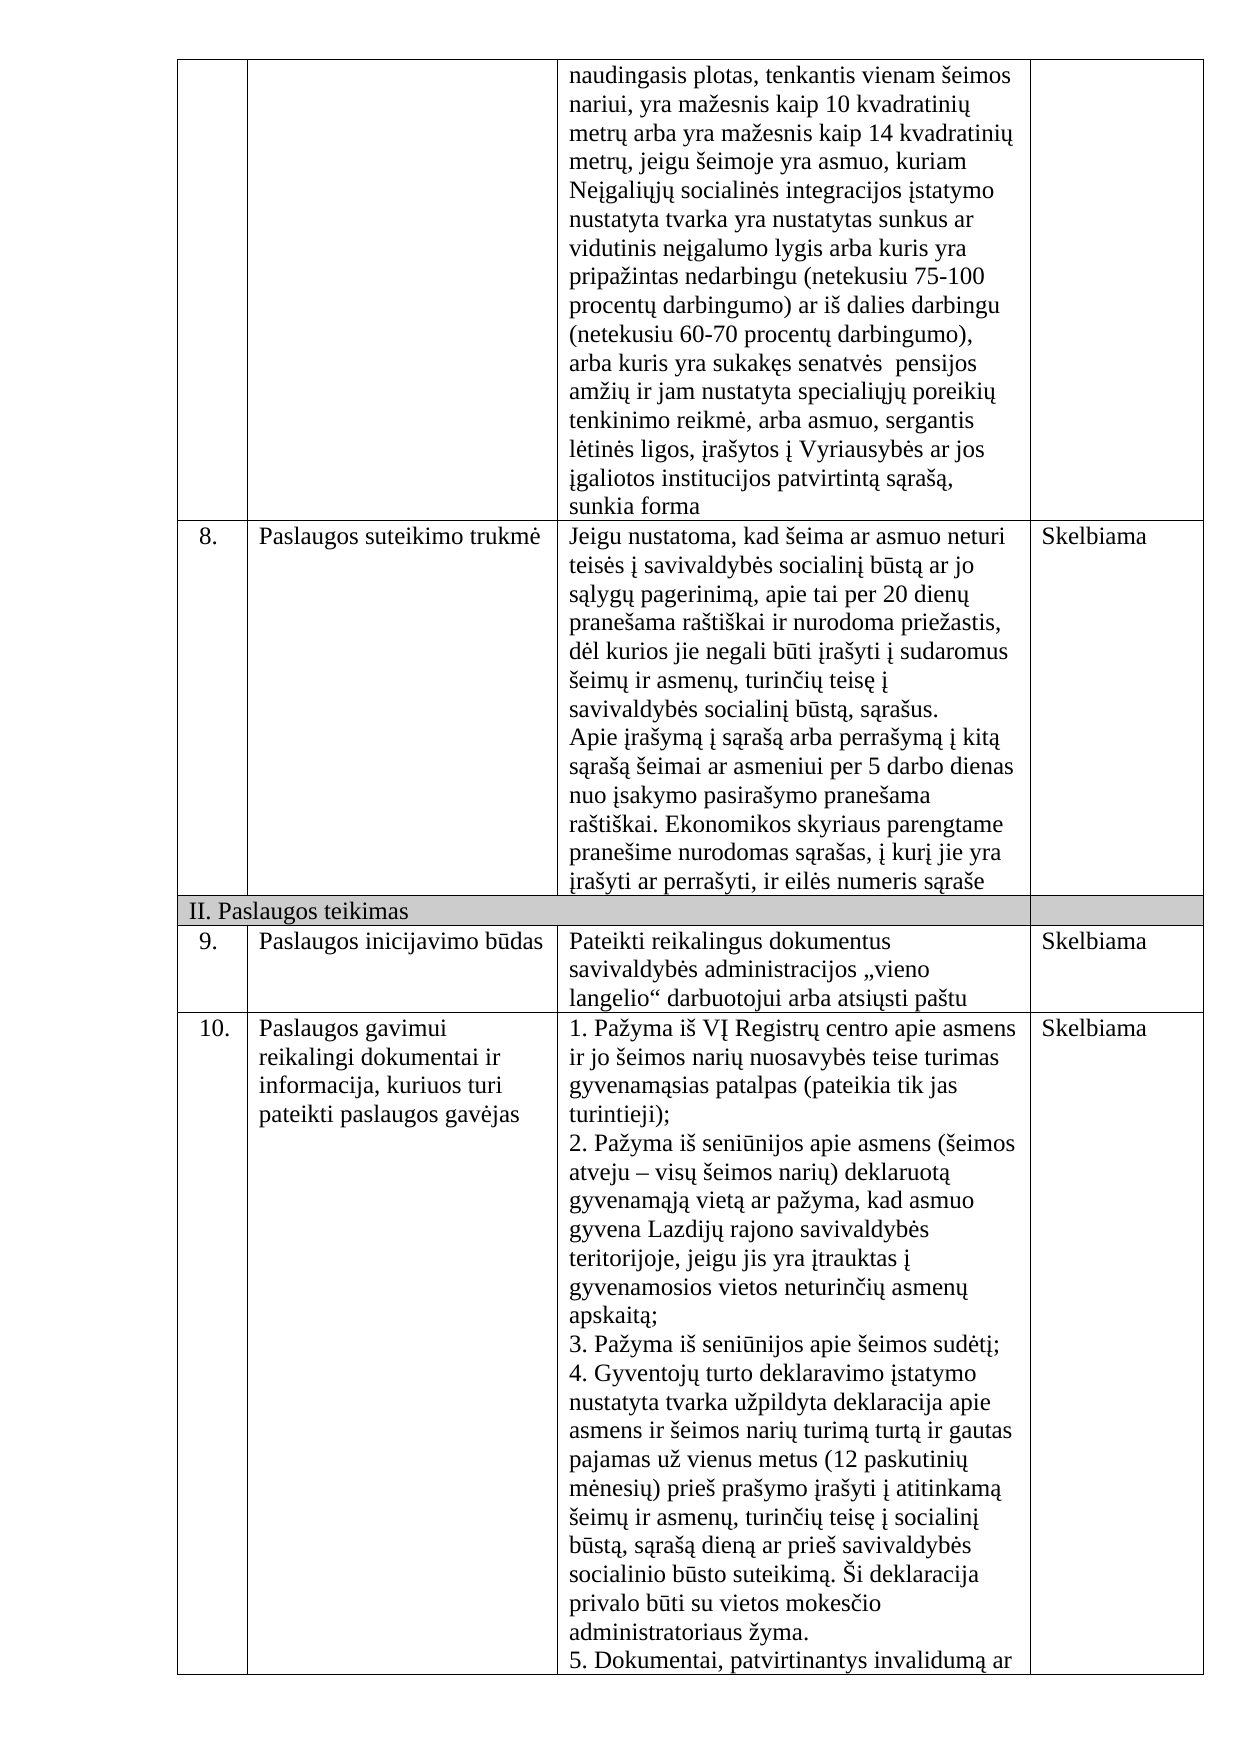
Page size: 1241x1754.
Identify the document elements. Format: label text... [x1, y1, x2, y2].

table_cell 8. [178, 521, 247, 895]
table_cell [1031, 896, 1203, 925]
table_cell Paslaugos suteikimo trukmė [248, 521, 557, 895]
table_cell Jeigu nustatoma, kad šeima ar asmuo neturi teisės į savivaldybės socialinį būstą ar jo sąlygų pagerinimą, apie tai per 20 dienų pranešama raštiškai ir nurodoma priežastis, dėl kurios jie negali būti įrašyti į sudaromus šeimų ir asmenų, turinčių teisę į savivaldybės socialinį būstą, sąrašus. Apie įrašymą į sąrašą arba perrašymą į kitą sąrašą šeimai ar asmeniui per 5 darbo dienas nuo įsakymo pasirašymo pranešama raštiškai. Ekonomikos skyriaus parengtame pranešime nurodomas sąrašas, į kurį jie yra įrašyti ar perrašyti, ir eilės numeris sąraše [558, 521, 1030, 895]
table_cell Skelbiama [1031, 521, 1203, 895]
table_cell Pateikti reikalingus dokumentus savivaldybės administracijos „vieno langelio“ darbuotojui arba atsiųsti paštu [558, 926, 1030, 1012]
table_cell Paslaugos gavimui reikalingi dokumentai ir informacija, kuriuos turi pateikti paslaugos gavėjas [248, 1013, 557, 1674]
table_cell 1. Pažyma iš VĮ Registrų centro apie asmens ir jo šeimos narių nuosavybės teise turimas gyvenamąsias patalpas (pateikia tik jas turintieji); 2. Pažyma iš seniūnijos apie asmens (šeimos atveju – visų šeimos narių) deklaruotą gyvenamąją vietą ar pažyma, kad asmuo gyvena Lazdijų rajono savivaldybės teritorijoje, jeigu jis yra įtrauktas į gyvenamosios vietos neturinčių asmenų apskaitą; 3. Pažyma iš seniūnijos apie šeimos sudėtį; 4. Gyventojų turto deklaravimo įstatymo nustatyta tvarka užpildyta deklaracija apie asmens ir šeimos narių turimą turtą ir gautas pajamas už vienus metus (12 paskutinių mėnesių) prieš prašymo įrašyti į atitinkamą šeimų ir asmenų, turinčių teisę į socialinį būstą, sąrašą dieną ar prieš savivaldybės socialinio būsto suteikimą. Ši deklaracija privalo būti su vietos mokesčio administratoriaus žyma. 5. Dokumentai, patvirtinantys invalidumą ar [558, 1013, 1030, 1674]
table_cell II. Paslaugos teikimas [178, 896, 1030, 925]
table_cell [178, 60, 247, 520]
table_cell [248, 60, 557, 520]
table_cell Skelbiama [1031, 1013, 1203, 1674]
table_cell [1031, 60, 1203, 520]
table_cell Skelbiama [1031, 926, 1203, 1012]
table_cell 9. [178, 926, 247, 1012]
table_cell 10. [178, 1013, 247, 1674]
table_cell Paslaugos inicijavimo būdas [248, 926, 557, 1012]
table_cell naudingasis plotas, tenkantis vienam šeimos nariui, yra mažesnis kaip 10 kvadratinių metrų arba yra mažesnis kaip 14 kvadratinių metrų, jeigu šeimoje yra asmuo, kuriam Neįgaliųjų socialinės integracijos įstatymo nustatyta tvarka yra nustatytas sunkus ar vidutinis neįgalumo lygis arba kuris yra pripažintas nedarbingu (netekusiu 75-100 procentų darbingumo) ar iš dalies darbingu (netekusiu 60-70 procentų darbingumo), arba kuris yra sukakęs senatvės pensijos amžių ir jam nustatyta specialiųjų poreikių tenkinimo reikmė, arba asmuo, sergantis lėtinės ligos, įrašytos į Vyriausybės ar jos įgaliotos institucijos patvirtintą sąrašą, sunkia forma [558, 60, 1030, 520]
